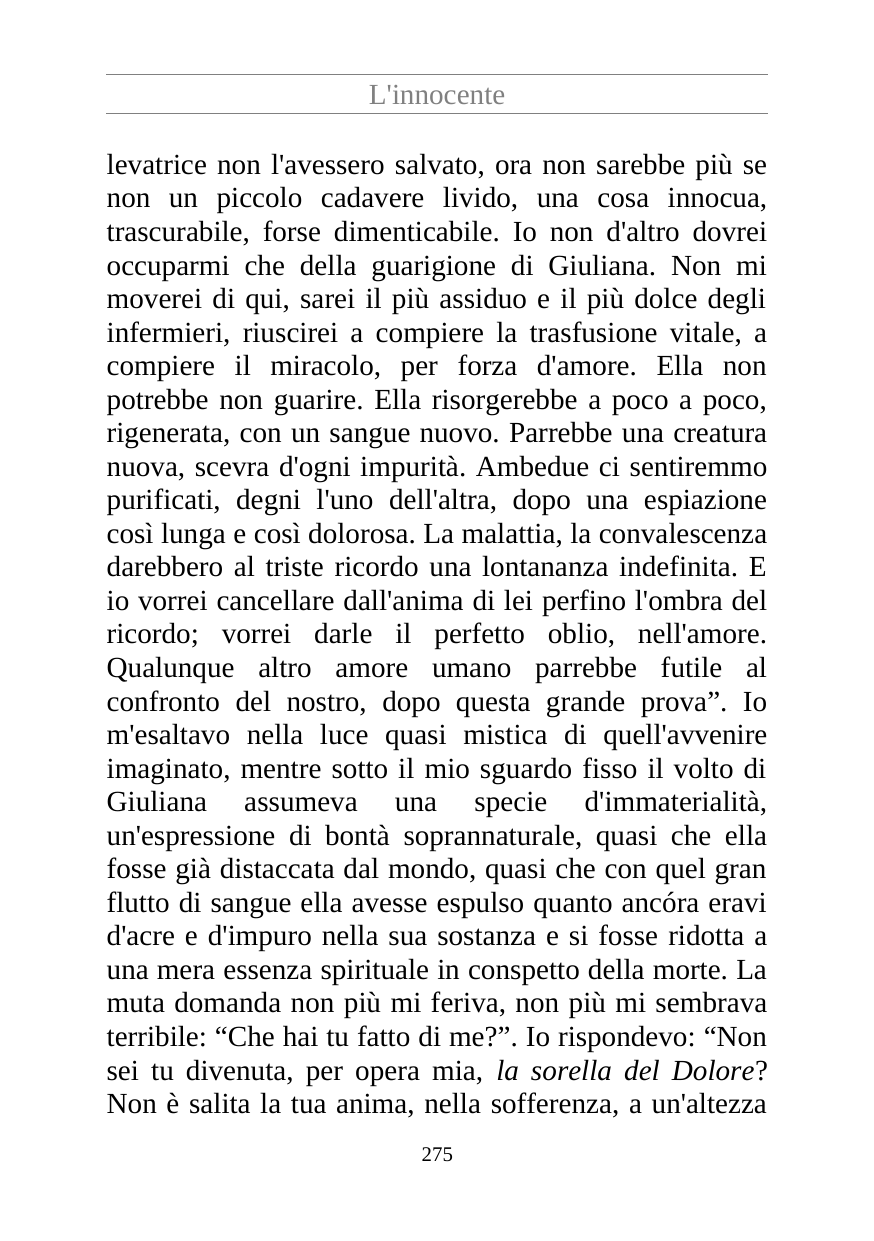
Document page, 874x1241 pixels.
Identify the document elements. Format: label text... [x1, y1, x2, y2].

text levatrice non l'avessero salvato, ora non sarebbe più se non un piccolo cadavere livido, una cosa innocua, trascurabile, forse dimenticabile. Io non d'altro dovrei occuparmi che della guarigione di Giuliana. Non mi moverei di qui, sarei il più assiduo e il più dolce degli infermieri, riuscirei a compiere la trasfusione vitale, a compiere il miracolo, per forza d'amore. Ella non potrebbe non guarire. Ella risorgerebbe a poco a poco, rigenerata, con un sangue nuovo. Parrebbe una creatura nuova, scevra d'ogni impurità. Ambedue ci sentiremmo purificati, degni l'uno dell'altra, dopo una espiazione così lunga e così dolorosa. La malattia, la convalescenza darebbero al triste ricordo una lontananza indefinita. E io vorrei cancellare dall'anima di lei perfino l'ombra del ricordo; vorrei darle il perfetto oblio, nell'amore. Qualunque altro amore umano parrebbe futile al confronto del nostro, dopo questa grande prova”. Io m'esaltavo nella luce quasi mistica di quell'avvenire imaginato, mentre sotto il mio sguardo fisso il volto di Giuliana assumeva una specie d'immaterialità, un'espressione di bontà soprannaturale, quasi che ella fosse già distaccata dal mondo, quasi che con quel gran flutto di sangue ella avesse espulso quanto ancóra eravi d'acre e d'impuro nella sua sostanza e si fosse ridotta a una mera essenza spirituale in conspetto della morte. La muta domanda non più mi feriva, non più mi sembrava terribile: “Che hai tu fatto di me?”. Io rispondevo: “Non sei tu divenuta, per opera mia, la sorella del Dolore? Non è salita la tua anima, nella sofferenza, a un'altezza [106, 147, 768, 1120]
